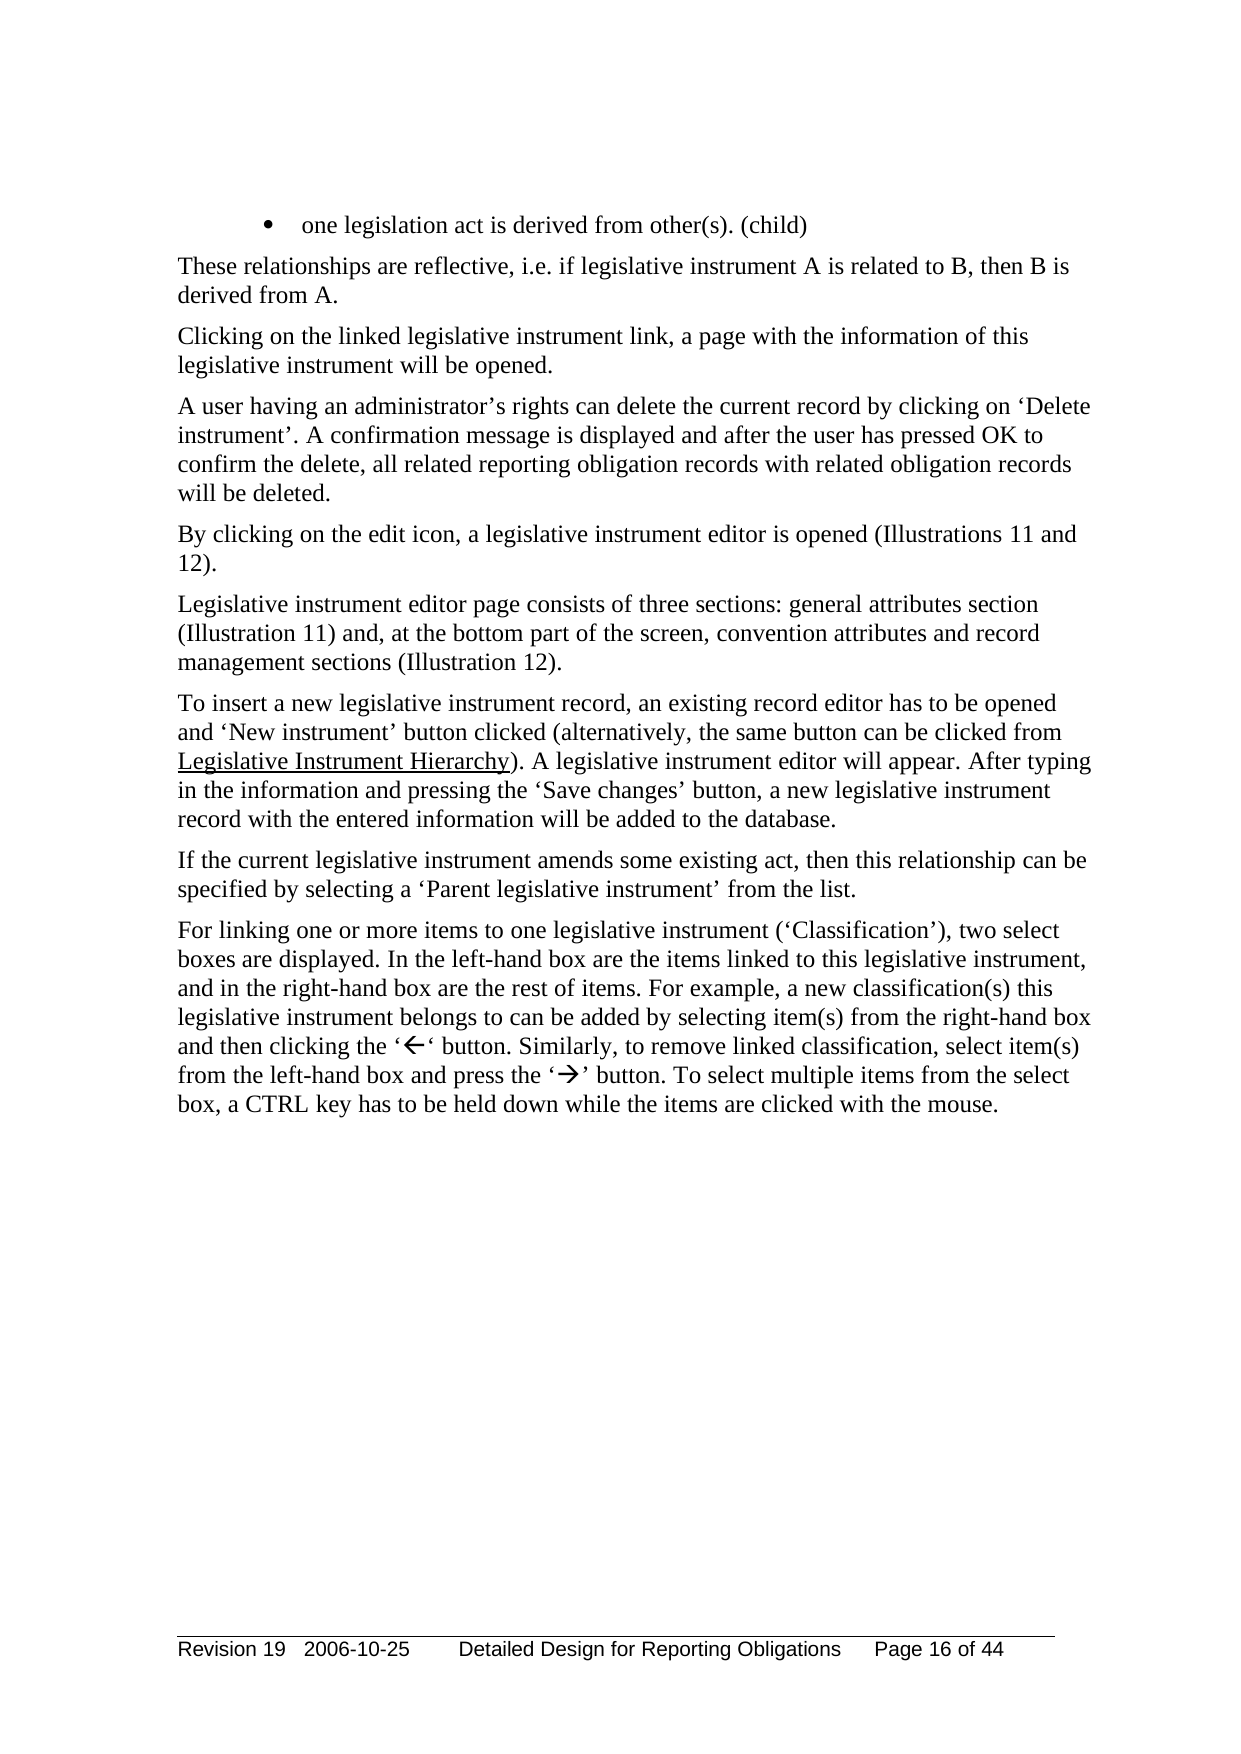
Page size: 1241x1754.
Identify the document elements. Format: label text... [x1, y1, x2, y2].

text For linking one or more items to one legislative instrument (‘Classification’), two select boxes are displayed. In the left-hand box are the items linked to this legislative instrument, and in the right-hand box are the rest of items. For example, a new classification(s) this legislative instrument belongs to can be added by selecting item(s) from the right-hand box and then clicking the ‘‘ button. Similarly, to remove linked classification, select item(s) from the left-hand box and press the ‘’ button. To select multiple items from the select box, a CTRL key has to be held down while the items are clicked with the mouse. [177, 915, 1092, 1118]
text Clicking on the linked legislative instrument link, a page with the information of this legislative instrument will be opened. [177, 321, 1092, 379]
text These relationships are reflective, i.e. if legislative instrument A is related to B, then B is derived from A. [177, 251, 1092, 309]
text If the current legislative instrument amends some existing act, then this relationship can be specified by selecting a ‘Parent legislative instrument’ from the list. [177, 845, 1092, 903]
list one legislation act is derived from other(s). (child) [264, 210, 1092, 239]
text To insert a new legislative instrument record, an existing record editor has to be opened and ‘New instrument’ button clicked (alternatively, the same button can be clicked from Legislative Instrument Hierarchy). A legislative instrument editor will appear. After typing in the information and pressing the ‘Save changes’ button, a new legislative instrument record with the entered information will be added to the database. [177, 688, 1092, 833]
text A user having an administrator’s rights can delete the current record by clicking on ‘Delete instrument’. A confirmation message is displayed and after the user has pressed OK to confirm the delete, all related reporting obligation records with related obligation records will be deleted. [177, 391, 1092, 507]
text Legislative instrument editor page consists of three sections: general attributes section (Illustration 11) and, at the bottom part of the screen, convention attributes and record management sections (Illustration 12). [177, 589, 1092, 676]
text By clicking on the edit icon, a legislative instrument editor is opened (Illustrations 11 and 12). [177, 519, 1092, 577]
